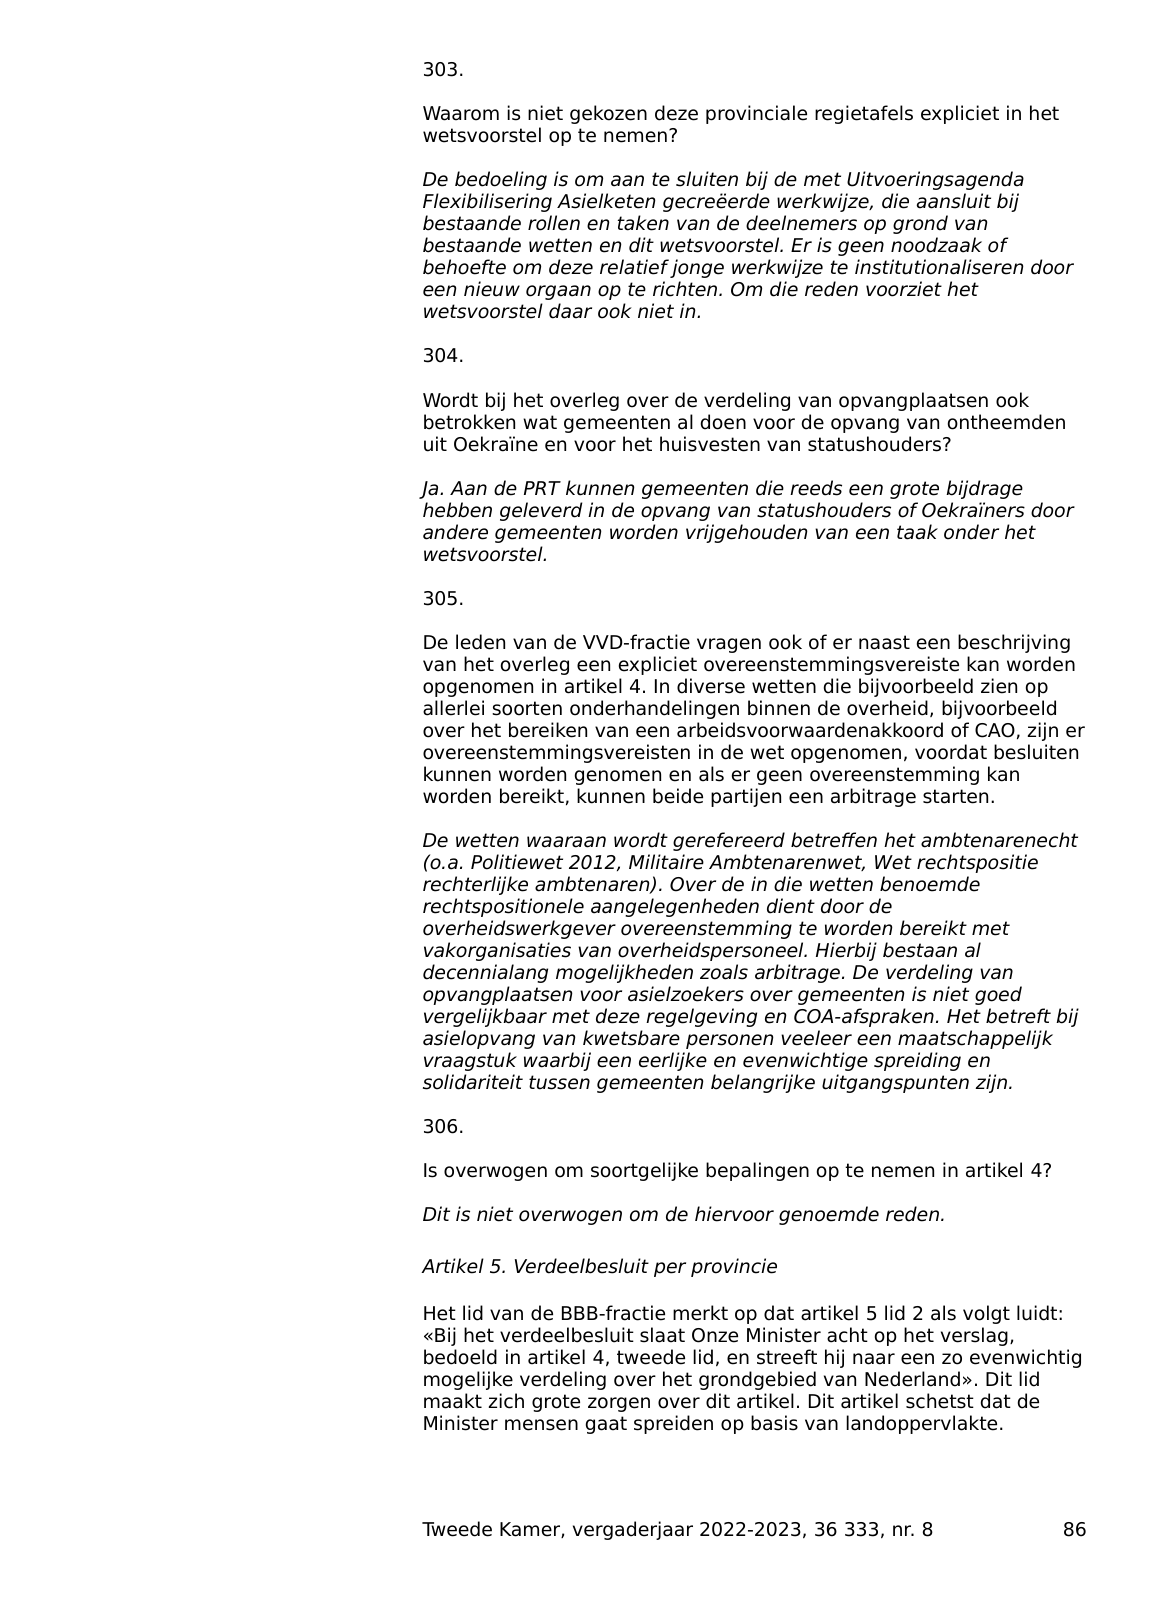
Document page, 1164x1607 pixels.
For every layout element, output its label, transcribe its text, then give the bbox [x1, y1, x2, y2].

text De wetten waaraan wordt gerefereerd betreffen het ambtenarenecht (o.a. Politiewet 2012, Militaire Ambtenarenwet, Wet rechtspositie rechterlijke ambtenaren). Over de in die wetten benoemde rechtspositionele aangelegenheden dient door de overheidswerkgever overeenstemming te worden bereikt met vakorganisaties van overheidspersoneel. Hierbij bestaan al decennialang mogelijkheden zoals arbitrage. De verdeling van opvangplaatsen voor asielzoekers over gemeenten is niet goed vergelijkbaar met deze regelgeving en COA-afspraken. Het betreft bij asielopvang van kwetsbare personen veeleer een maatschappelijk vraagstuk waarbij een eerlijke en evenwichtige spreiding en solidariteit tussen gemeenten belangrijke uitgangspunten zijn. [422, 830, 1087, 1094]
text Is overwogen om soortgelijke bepalingen op te nemen in artikel 4? [422, 1160, 1087, 1182]
subtitle 306. [422, 1116, 1087, 1138]
subtitle 305. [422, 588, 1087, 610]
text Dit is niet overwogen om de hiervoor genoemde reden. [422, 1204, 1087, 1226]
text Ja. Aan de PRT kunnen gemeenten die reeds een grote bijdrage hebben geleverd in de opvang van statushouders of Oekraïners door andere gemeenten worden vrijgehouden van een taak onder het wetsvoorstel. [422, 478, 1087, 566]
text De bedoeling is om aan te sluiten bij de met Uitvoeringsagenda Flexibilisering Asielketen gecreëerde werkwijze, die aansluit bij bestaande rollen en taken van de deelnemers op grond van bestaande wetten en dit wetsvoorstel. Er is geen noodzaak of behoefte om deze relatief jonge werkwijze te institutionaliseren door een nieuw orgaan op te richten. Om die reden voorziet het wetsvoorstel daar ook niet in. [422, 169, 1087, 323]
text Wordt bij het overleg over de verdeling van opvangplaatsen ook betrokken wat gemeenten al doen voor de opvang van ontheemden uit Oekraïne en voor het huisvesten van statushouders? [422, 389, 1087, 456]
text Waarom is niet gekozen deze provinciale regietafels expliciet in het wetsvoorstel op te nemen? [422, 103, 1087, 147]
subtitle 304. [422, 345, 1087, 367]
subtitle 303. [422, 59, 1087, 81]
subtitle Artikel 5. Verdeelbesluit per provincie [422, 1256, 1087, 1278]
text De leden van de VVD-fractie vragen ook of er naast een beschrijving van het overleg een expliciet overeenstemmingsvereiste kan worden opgenomen in artikel 4. In diverse wetten die bijvoorbeeld zien op allerlei soorten onderhandelingen binnen de overheid, bijvoorbeeld over het bereiken van een arbeidsvoorwaardenakkoord of CAO, zijn er overeenstemmingsvereisten in de wet opgenomen, voordat besluiten kunnen worden genomen en als er geen overeenstemming kan worden bereikt, kunnen beide partijen een arbitrage starten. [422, 632, 1087, 808]
text Het lid van de BBB-fractie merkt op dat artikel 5 lid 2 als volgt luidt: «Bij het verdeelbesluit slaat Onze Minister acht op het verslag, bedoeld in artikel 4, tweede lid, en streeft hij naar een zo evenwichtig mogelijke verdeling over het grondgebied van Nederland». Dit lid maakt zich grote zorgen over dit artikel. Dit artikel schetst dat de Minister mensen gaat spreiden op basis van landoppervlakte. [422, 1303, 1087, 1435]
